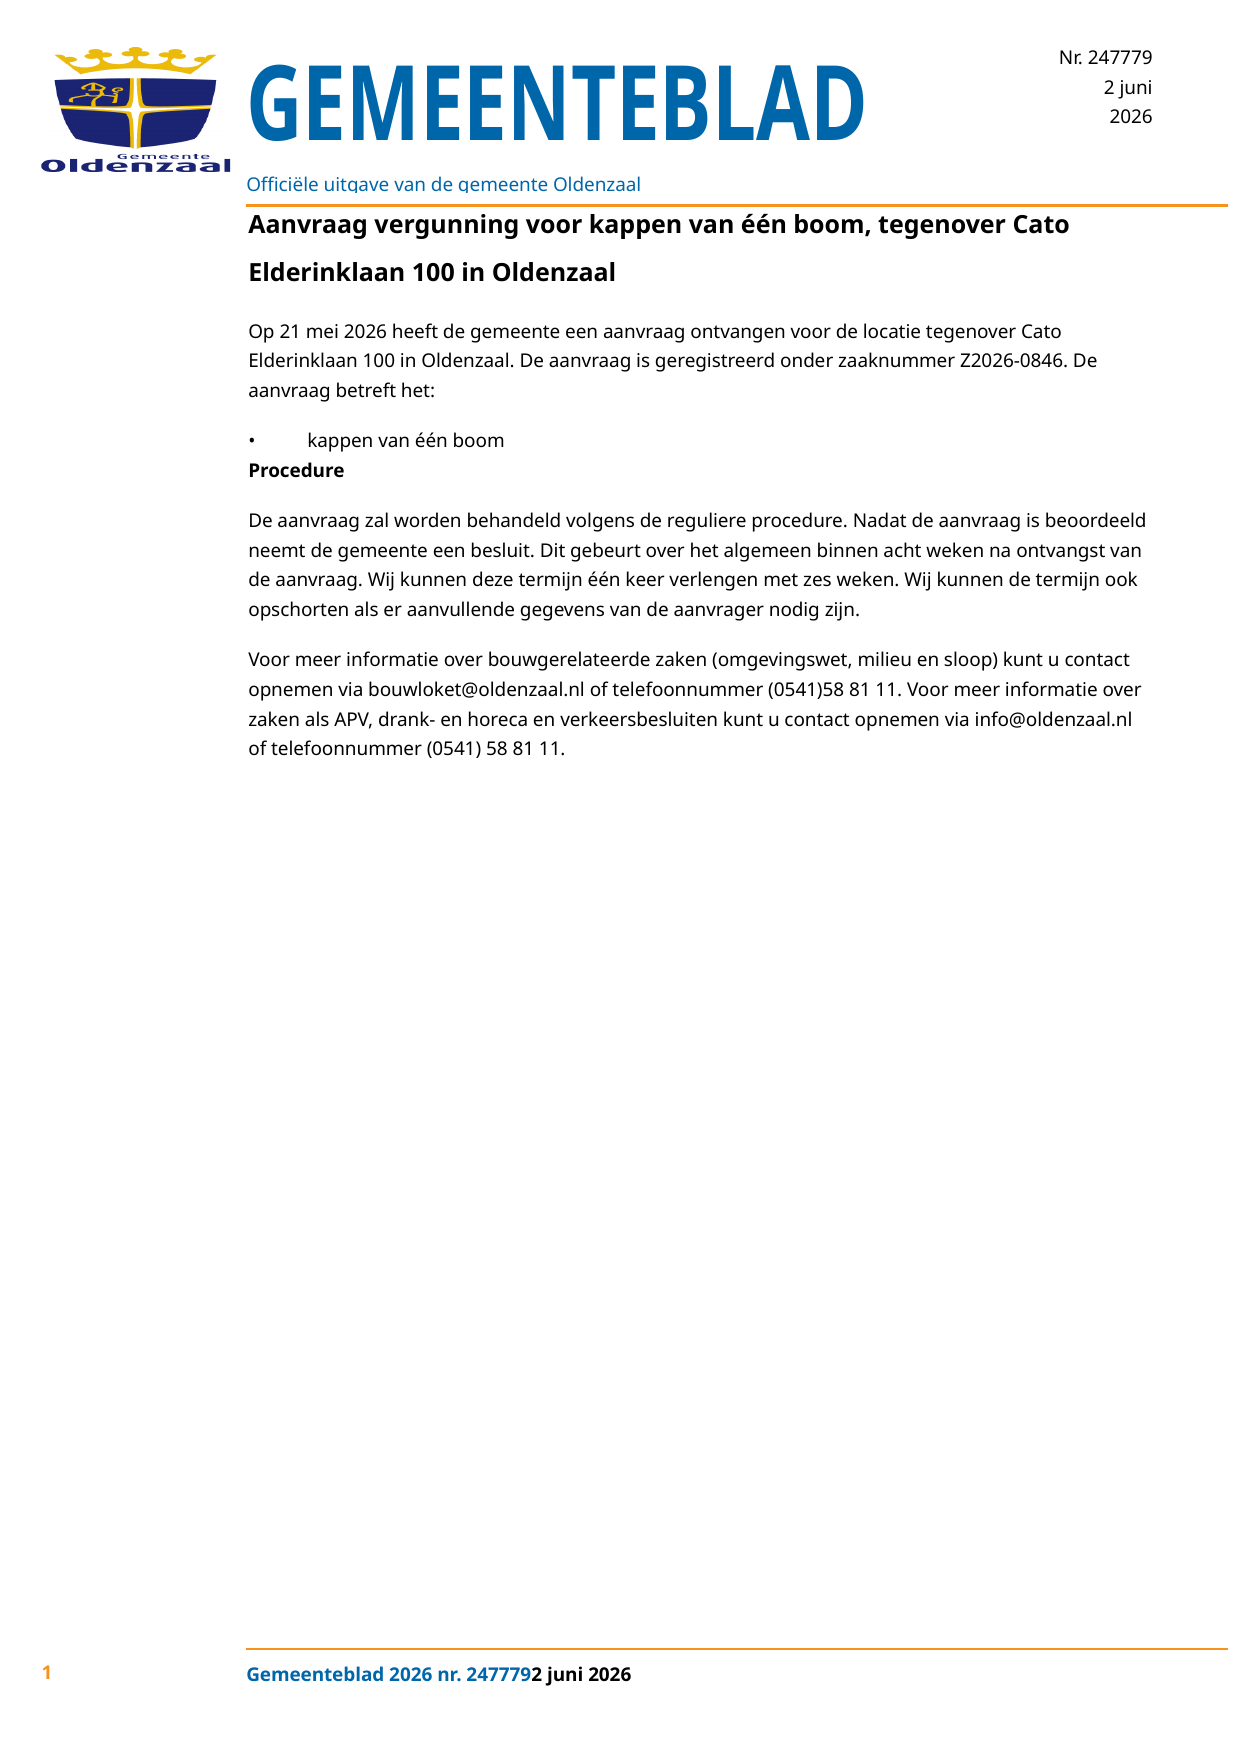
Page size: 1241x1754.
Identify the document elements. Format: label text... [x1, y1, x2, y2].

text Op 21 mei 2026 heeft de gemeente een aanvraag ontvangen voor de locatie tegenover Cato Elderinklaan 100 in Oldenzaal. De aanvraag is geregistreerd onder zaaknummer Z2026-0846. De aanvraag betreft het: [248, 318, 1152, 403]
text Aanvraag vergunning voor kappen van één boom, tegenover Cato Elderinklaan 100 in Oldenzaal [248, 207, 1152, 288]
text Voor meer informatie over bouwgerelateerde zaken (omgevingswet, milieu en sloop) kunt u contact opnemen via bouwloket@oldenzaal.nl of telefoonnummer (0541)58 81 11. Voor meer informatie over zaken als APV, drank- en horeca en verkeersbesluiten kunt u contact opnemen via info@oldenzaal.nl of telefoonnummer (0541) 58 81 11. [248, 647, 1152, 761]
text Procedure [248, 457, 1152, 483]
picture [41, 47, 231, 172]
list kappen van één boom [248, 427, 1152, 453]
text De aanvraag zal worden behandeld volgens de reguliere procedure. Nadat de aanvraag is beoordeeld neemt de gemeente een besluit. Dit gebeurt over het algemeen binnen acht weken na ontvangst van de aanvraag. Wij kunnen deze termijn één keer verlengen met zes weken. Wij kunnen de termijn ook opschorten als er aanvullende gegevens van de aanvrager nodig zijn. [248, 507, 1152, 622]
